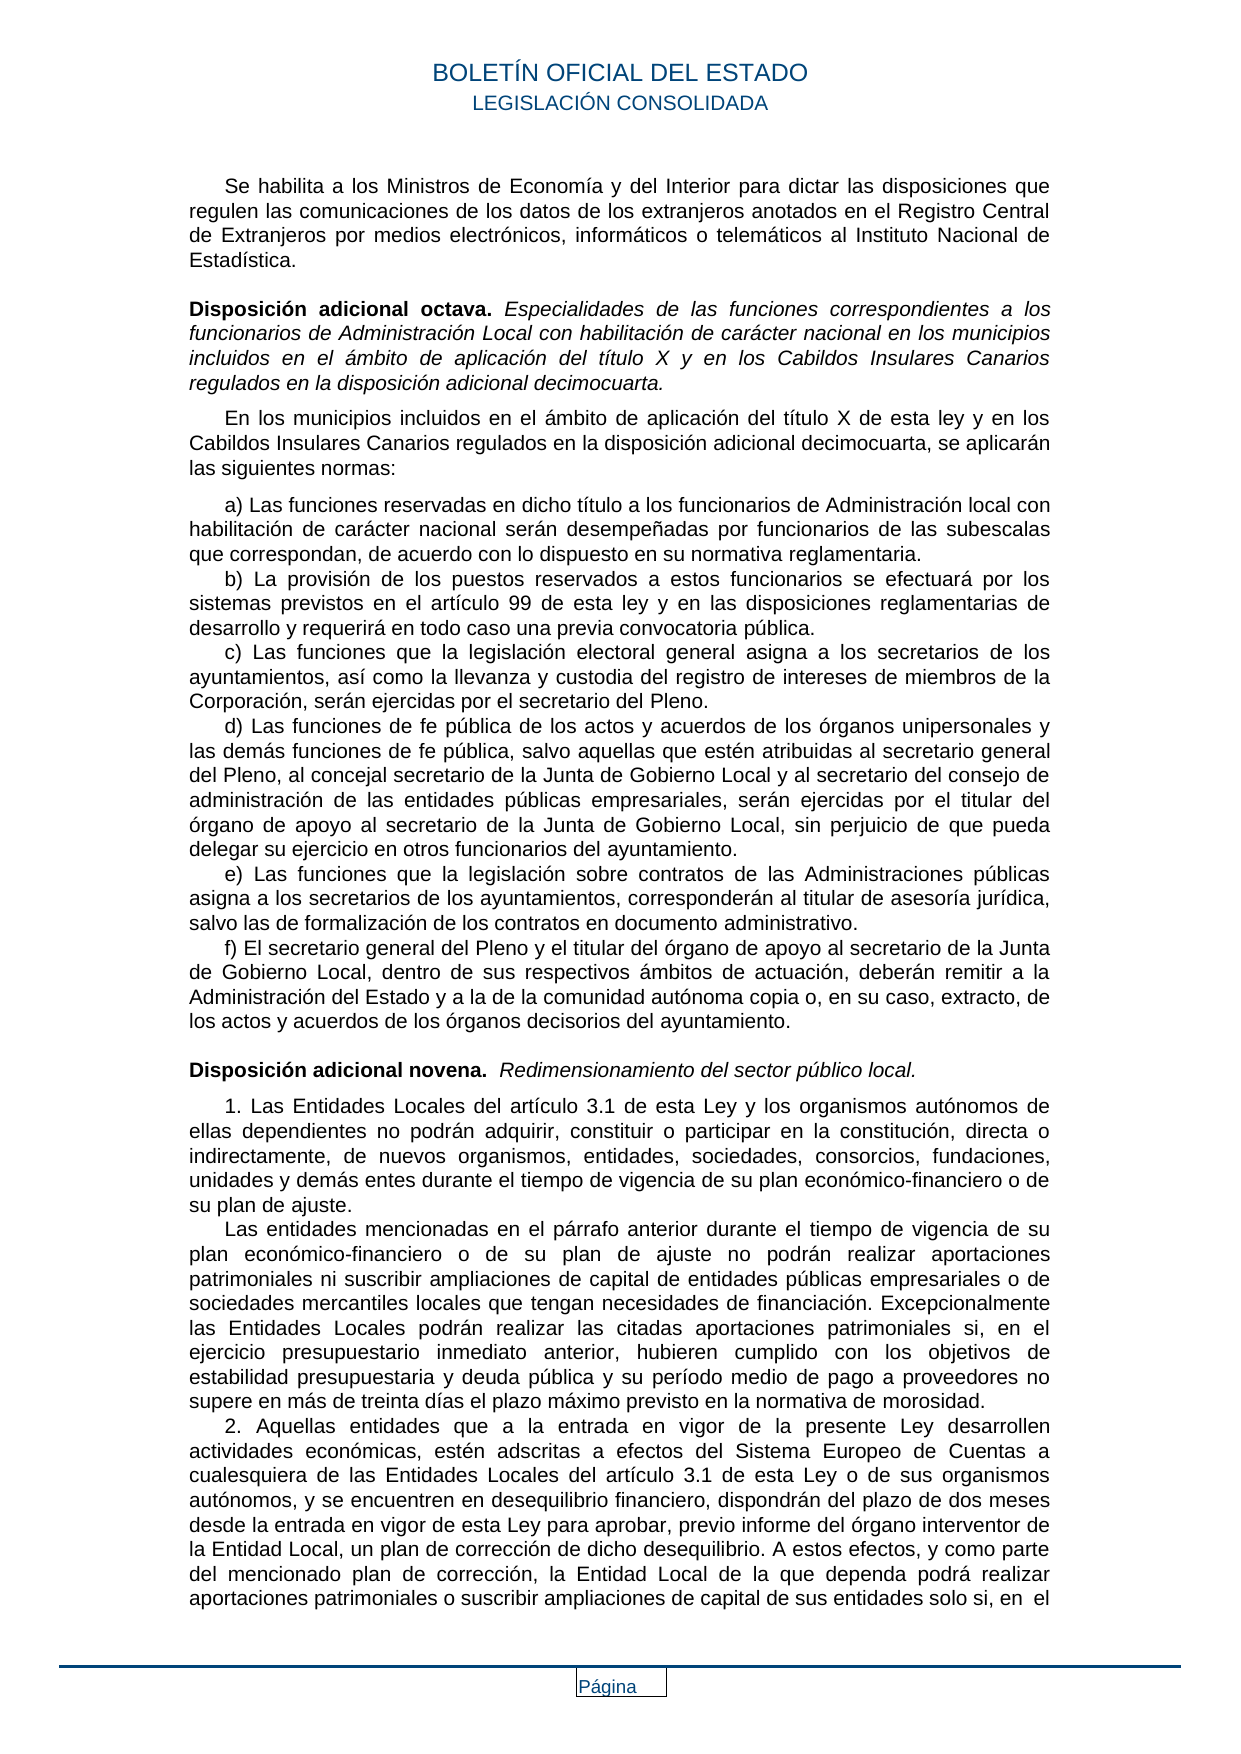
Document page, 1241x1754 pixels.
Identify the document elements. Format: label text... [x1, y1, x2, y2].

text Se habilita a los Ministros de Economía y del Interior para dictar las disposiciones que regulen las comunicaciones de los datos de los extranjeros anotados en el Registro Central de Extranjeros por medios electrónicos, informáticos o telemáticos al Instituto Nacional de Estadística. [189, 174, 1051, 272]
list Las funciones que la legislación electoral general asigna a los secretarios de los ayuntamientos, así como la llevanza y custodia del registro de intereses de miembros de la Corporación, serán ejercidas por el secretario del Pleno. [189, 640, 1051, 713]
text Disposición adicional novena. Redimensionamiento del sector público local. [189, 1058, 1194, 1082]
list Las funciones reservadas en dicho título a los funcionarios de Administración local con habilitación de carácter nacional serán desempeñadas por funcionarios de las subescalas que correspondan, de acuerdo con lo dispuesto en su normativa reglamentaria. [189, 492, 1051, 566]
list Las funciones de fe pública de los actos y acuerdos de los órganos unipersonales y las demás funciones de fe pública, salvo aquellas que estén atribuidas al secretario general del Pleno, al concejal secretario de la Junta de Gobierno Local y al secretario del consejo de administración de las entidades públicas empresariales, serán ejercidas por el titular del órgano de apoyo al secretario de la Junta de Gobierno Local, sin perjuicio de que pueda delegar su ejercicio en otros funcionarios del ayuntamiento. [189, 714, 1052, 861]
list El secretario general del Pleno y el titular del órgano de apoyo al secretario de la Junta de Gobierno Local, dentro de sus respectivos ámbitos de actuación, deberán remitir a la Administración del Estado y a la de la comunidad autónoma copia o, en su caso, extracto, de los actos y acuerdos de los órganos decisorios del ayuntamiento. [189, 936, 1052, 1033]
list Aquellas entidades que a la entrada en vigor de la presente Ley desarrollen actividades económicas, estén adscritas a efectos del Sistema Europeo de Cuentas a cualesquiera de las Entidades Locales del artículo 3.1 de esta Ley o de sus organismos autónomos, y se encuentren en desequilibrio financiero, dispondrán del plazo de dos meses desde la entrada en vigor de esta Ley para aprobar, previo informe del órgano interventor de la Entidad Local, un plan de corrección de dicho desequilibrio. A estos efectos, y como parte del mencionado plan de corrección, la Entidad Local de la que dependa podrá realizar aportaciones patrimoniales o suscribir ampliaciones de capital de sus entidades solo si, en el [189, 1414, 1052, 1610]
text En los municipios incluidos en el ámbito de aplicación del título X de esta ley y en los Cabildos Insulares Canarios regulados en la disposición adicional decimocuarta, se aplicarán las siguientes normas: [189, 406, 1051, 479]
list Las funciones que la legislación sobre contratos de las Administraciones públicas asigna a los secretarios de los ayuntamientos, corresponderán al titular de asesoría jurídica, salvo las de formalización de los contratos en documento administrativo. [189, 862, 1051, 935]
list La provisión de los puestos reservados a estos funcionarios se efectuará por los sistemas previstos en el artículo 99 de esta ley y en las disposiciones reglamentarias de desarrollo y requerirá en todo caso una previa convocatoria pública. [189, 566, 1051, 639]
list Las Entidades Locales del artículo 3.1 de esta Ley y los organismos autónomos de ellas dependientes no podrán adquirir, constituir o participar en la constitución, directa o indirectamente, de nuevos organismos, entidades, sociedades, consorcios, fundaciones, unidades y demás entes durante el tiempo de vigencia de su plan económico-financiero o de su plan de ajuste. [189, 1094, 1052, 1217]
text Disposición adicional octava. Especialidades de las funciones correspondientes a los funcionarios de Administración Local con habilitación de carácter nacional en los municipios incluidos en el ámbito de aplicación del título X y en los Cabildos Insulares Canarios regulados en la disposición adicional decimocuarta. [189, 297, 1051, 394]
text Las entidades mencionadas en el párrafo anterior durante el tiempo de vigencia de su plan económico-financiero o de su plan de ajuste no podrán realizar aportaciones patrimoniales ni suscribir ampliaciones de capital de entidades públicas empresariales o de sociedades mercantiles locales que tengan necesidades de financiación. Excepcionalmente las Entidades Locales podrán realizar las citadas aportaciones patrimoniales si, en el ejercicio presupuestario inmediato anterior, hubieren cumplido con los objetivos de estabilidad presupuestaria y deuda pública y su período medio de pago a proveedores no supere en más de treinta días el plazo máximo previsto en la normativa de morosidad. [189, 1217, 1051, 1413]
